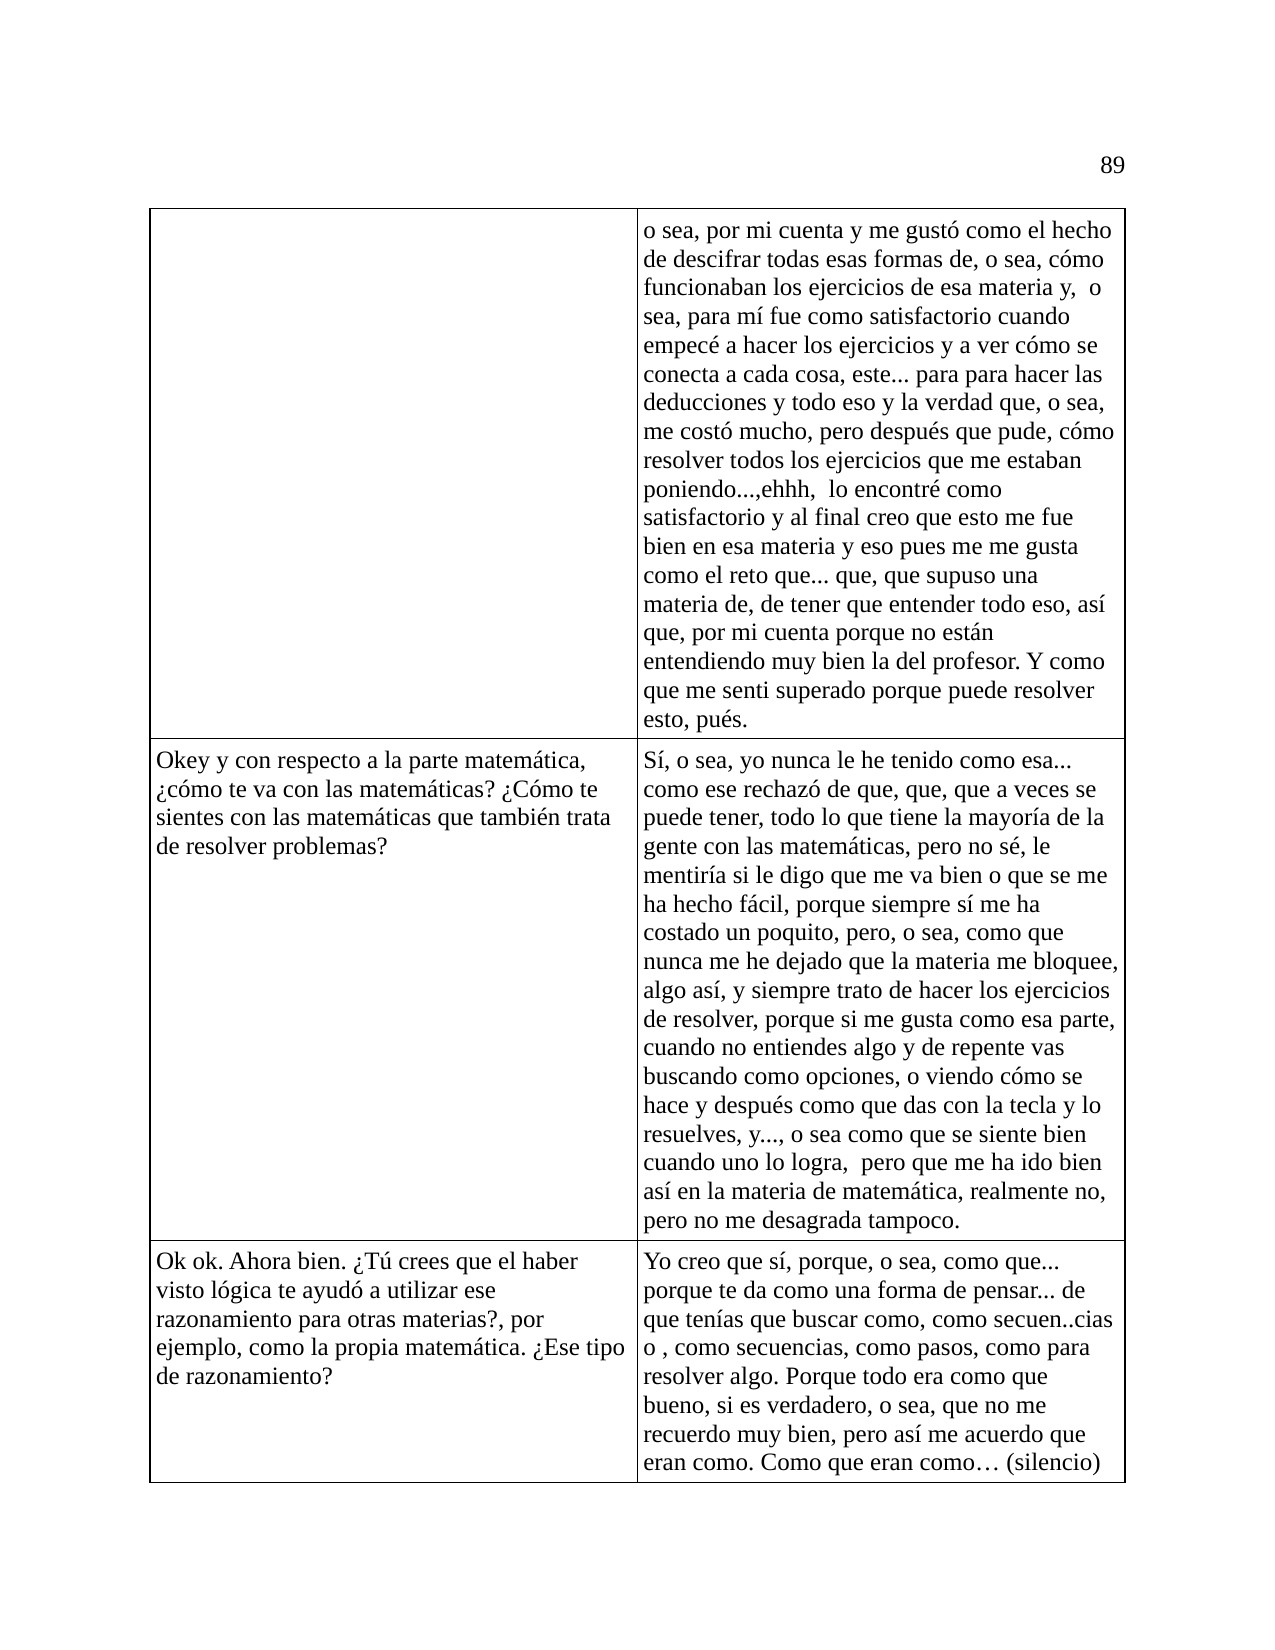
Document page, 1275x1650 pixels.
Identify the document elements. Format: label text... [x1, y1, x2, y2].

table_cell Yo creo que sí, porque, o sea, como que... porque te da como una forma de pensar... de que tenías que buscar como, como secuen..cias o , como secuencias, como pasos, como para resolver algo. Porque todo era como que bueno, si es verdadero, o sea, que no me recuerdo muy bien, pero así me acuerdo que eran como. Como que eran como… (silencio) [638, 1241, 1124, 1482]
table_cell o sea, por mi cuenta y me gustó como el hecho de descifrar todas esas formas de, o sea, cómo funcionaban los ejercicios de esa materia y, o sea, para mí fue como satisfactorio cuando empecé a hacer los ejercicios y a ver cómo se conecta a cada cosa, este... para para hacer las deducciones y todo eso y la verdad que, o sea, me costó mucho, pero después que pude, cómo resolver todos los ejercicios que me estaban poniendo...,ehhh, lo encontré como satisfactorio y al final creo que esto me fue bien en esa materia y eso pues me me gusta como el reto que... que, que supuso una materia de, de tener que entender todo eso, así que, por mi cuenta porque no están entendiendo muy bien la del profesor. Y como que me senti superado porque puede resolver esto, pués. [638, 209, 1124, 738]
table_cell [151, 209, 637, 738]
table_cell Okey y con respecto a la parte matemática, ¿cómo te va con las matemáticas? ¿Cómo te sientes con las matemáticas que también trata de resolver problemas? [151, 739, 637, 1239]
table_cell Sí, o sea, yo nunca le he tenido como esa... como ese rechazó de que, que, que a veces se puede tener, todo lo que tiene la mayoría de la gente con las matemáticas, pero no sé, le mentiría si le digo que me va bien o que se me ha hecho fácil, porque siempre sí me ha costado un poquito, pero, o sea, como que nunca me he dejado que la materia me bloquee, algo así, y siempre trato de hacer los ejercicios de resolver, porque si me gusta como esa parte, cuando no entiendes algo y de repente vas buscando como opciones, o viendo cómo se hace y después como que das con la tecla y lo resuelves, y..., o sea como que se siente bien cuando uno lo logra, pero que me ha ido bien así en la materia de matemática, realmente no, pero no me desagrada tampoco. [638, 739, 1124, 1239]
table_cell Ok ok. Ahora bien. ¿Tú crees que el haber visto lógica te ayudó a utilizar ese razonamiento para otras materias?, por ejemplo, como la propia matemática. ¿Ese tipo de razonamiento? [151, 1241, 637, 1482]
